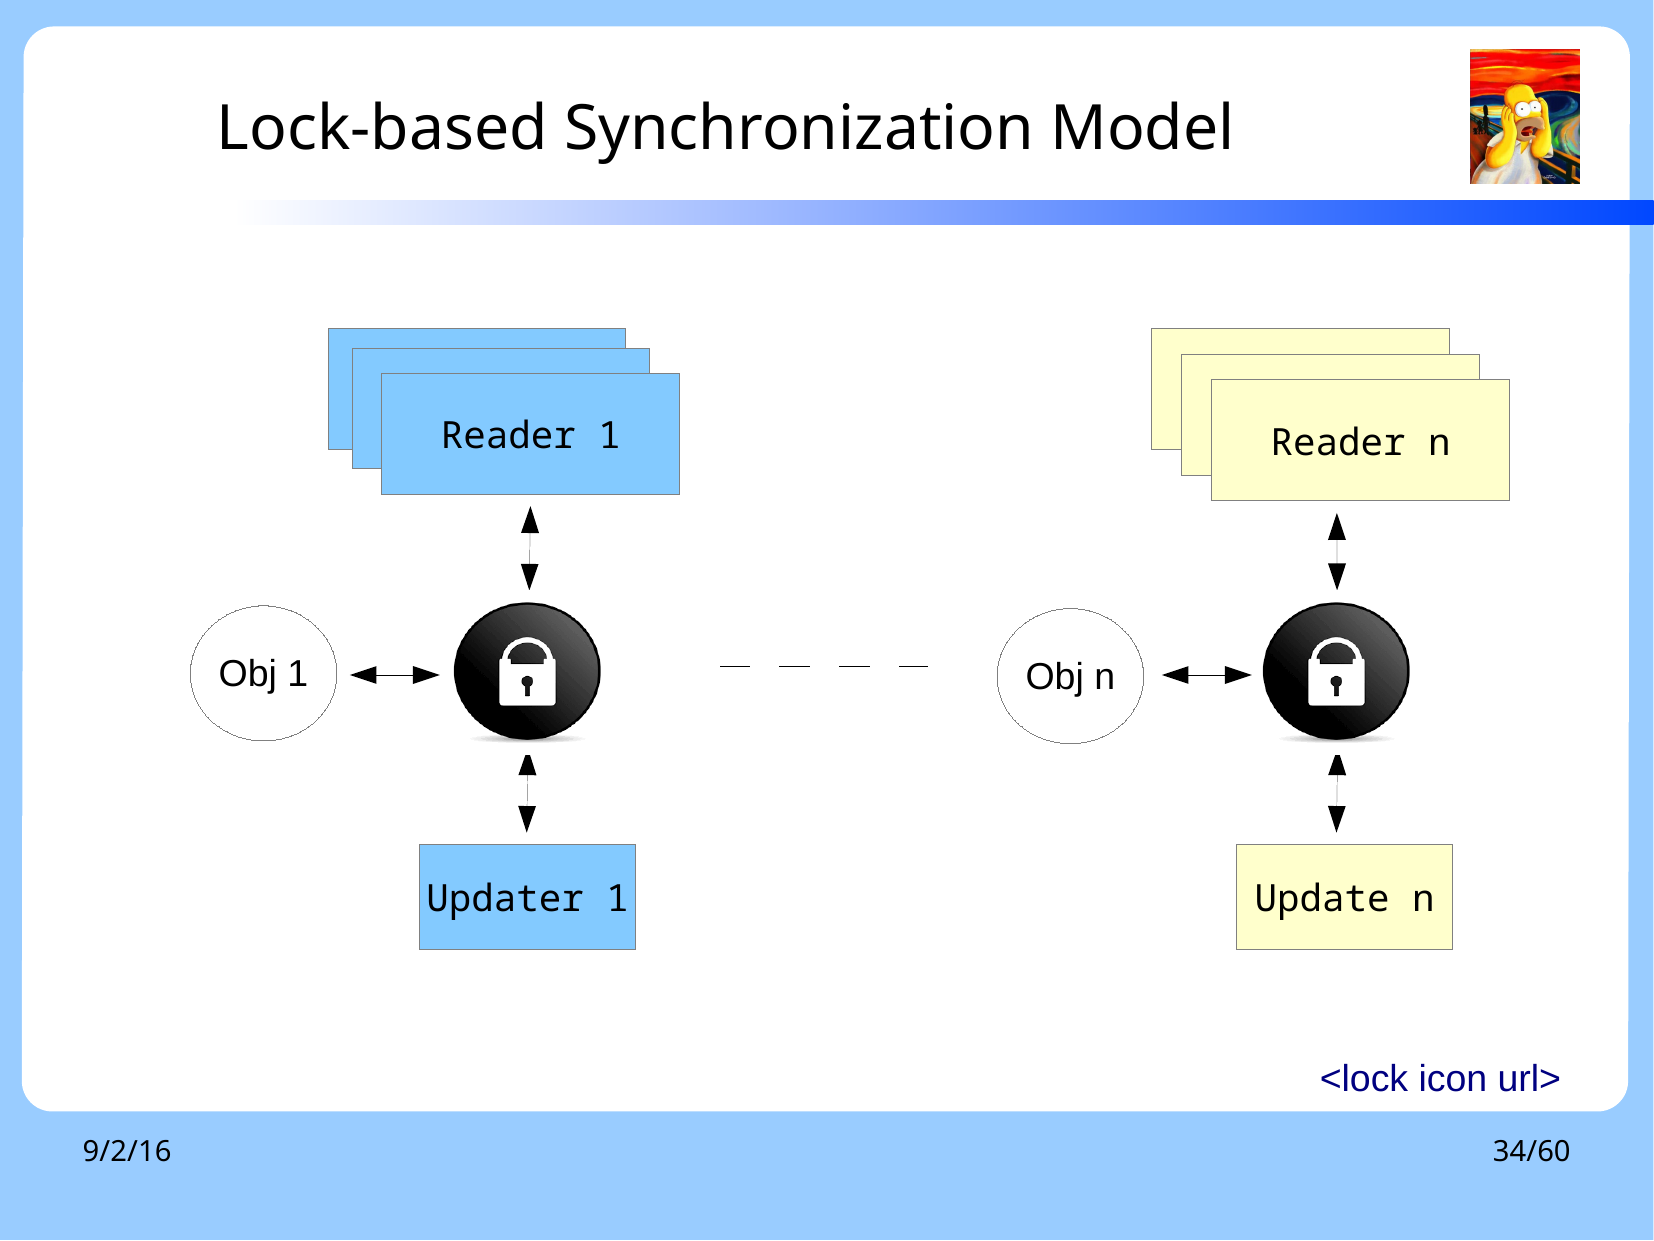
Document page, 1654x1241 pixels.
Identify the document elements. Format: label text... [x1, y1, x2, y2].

text_box [1305, 1050, 1615, 1120]
picture [1470, 49, 1580, 184]
text_box Reader 1 [381, 373, 680, 495]
text_box Obj n [997, 608, 1144, 744]
text_box Reader n [1181, 354, 1480, 476]
text_box Reader n [1151, 328, 1450, 450]
text_box Reader n [1211, 379, 1510, 501]
picture [1248, 590, 1424, 755]
text_box Reader 1 [352, 348, 650, 469]
text_box Updater 1 [419, 844, 636, 950]
text_box Obj 1 [190, 605, 337, 741]
text_box Reader 1 [328, 328, 626, 450]
text_box Update n [1236, 844, 1453, 950]
title Lock-based Synchronization Model [82, 49, 1371, 201]
picture [439, 590, 615, 755]
